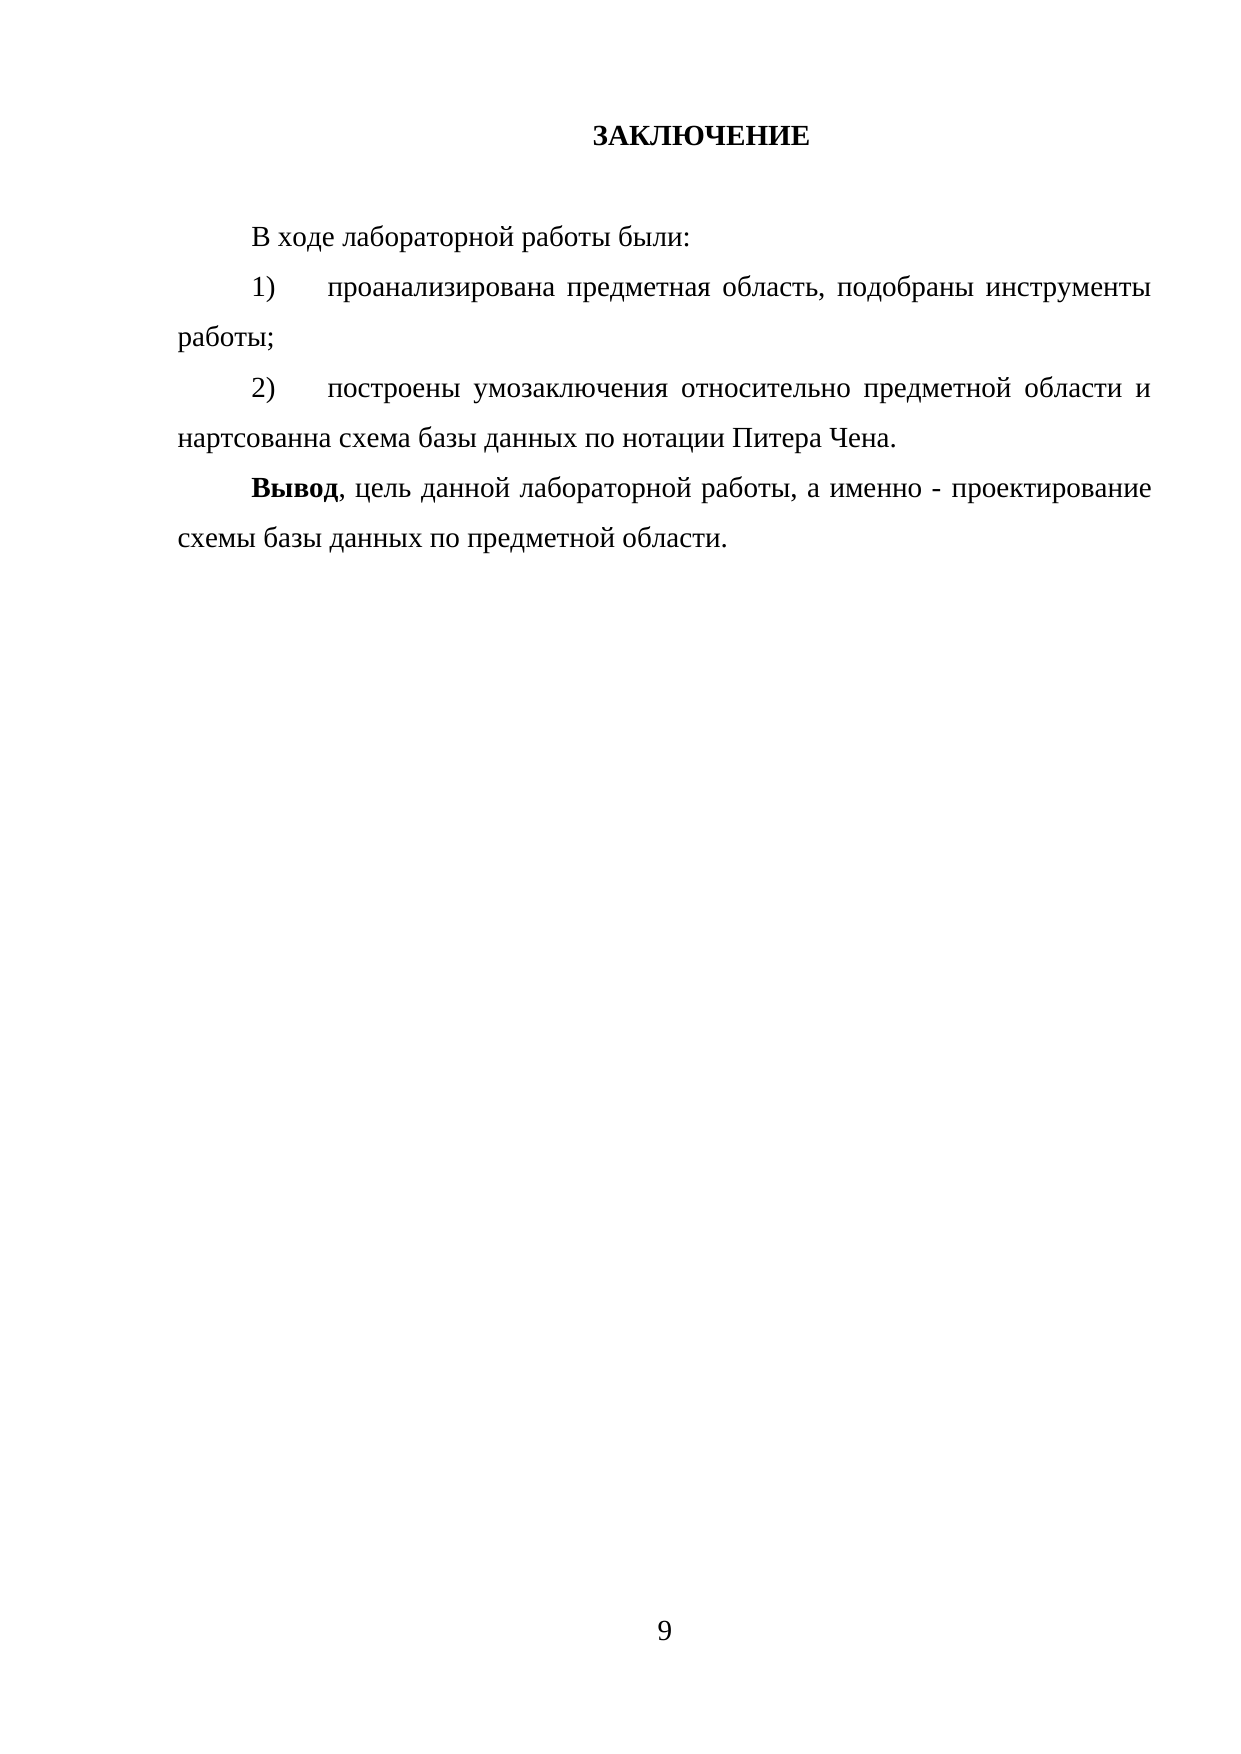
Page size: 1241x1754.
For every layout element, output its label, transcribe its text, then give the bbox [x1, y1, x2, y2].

list Вывод, цель данной лабораторной работы, а именно - проектирование схемы базы данных по предметной области. [177, 470, 1152, 554]
list проанализирована предметная область, подобраны инструменты работы; [177, 269, 1152, 353]
list построены умозаключения относительно предметной области и нартсованна схема базы данных по нотации Питера Чена. [177, 370, 1152, 453]
subtitle В ходе лабораторной работы были: [177, 219, 1152, 252]
subtitle ЗАКЛЮЧЕНИЕ [177, 118, 1152, 152]
